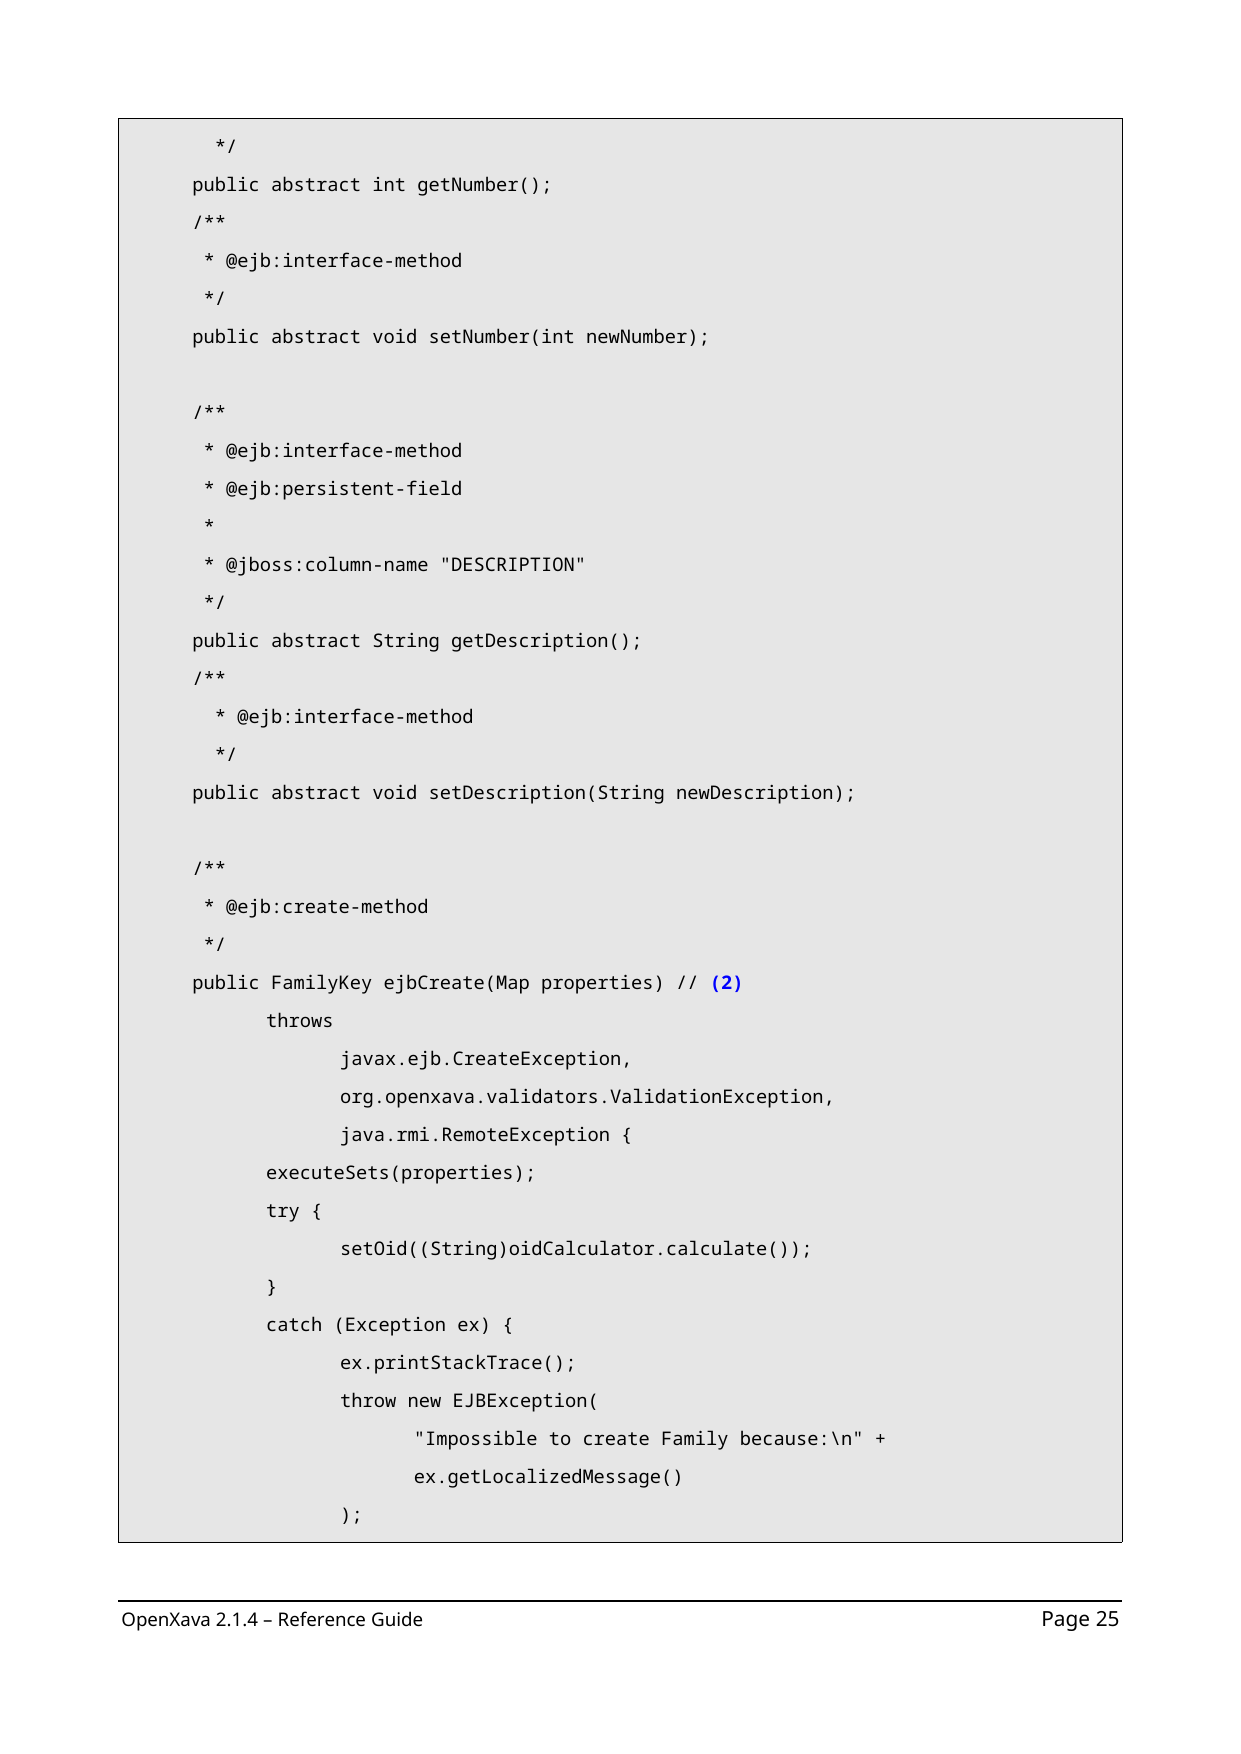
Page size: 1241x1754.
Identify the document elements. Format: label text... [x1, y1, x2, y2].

text public abstract String getDescription(); [119, 612, 1122, 650]
text } [119, 1259, 1122, 1297]
text /** [119, 194, 1122, 232]
text public abstract void setNumber(int newNumber); [119, 308, 1122, 346]
text ex.getLocalizedMessage() [119, 1449, 1122, 1487]
text * [119, 498, 1122, 536]
text javax.ejb.CreateException, [119, 1031, 1122, 1069]
text throw new EJBException( [119, 1373, 1122, 1411]
text ); [119, 1487, 1122, 1542]
text * @ejb:create-method [119, 878, 1122, 917]
text */ [119, 119, 1122, 156]
text */ [119, 917, 1122, 954]
text /** [119, 841, 1122, 878]
text * @ejb:interface-method [119, 232, 1122, 270]
text catch (Exception ex) { [119, 1297, 1122, 1335]
text try { [119, 1183, 1122, 1221]
text * @ejb:persistent-field [119, 460, 1122, 498]
text * @jboss:column-name "DESCRIPTION" [119, 536, 1122, 574]
text * @ejb:interface-method [119, 422, 1122, 460]
text /** [119, 650, 1122, 688]
text public abstract int getNumber(); [119, 156, 1122, 194]
text ex.printStackTrace(); [119, 1335, 1122, 1373]
text public abstract void setDescription(String newDescription); [119, 764, 1122, 802]
text * @ejb:interface-method [119, 688, 1122, 726]
text java.rmi.RemoteException { [119, 1107, 1122, 1145]
text */ [119, 726, 1122, 764]
text executeSets(properties); [119, 1145, 1122, 1183]
text throws [119, 993, 1122, 1031]
text org.openxava.validators.ValidationException, [119, 1069, 1122, 1107]
text */ [119, 270, 1122, 308]
text "Impossible to create Family because:\n" + [119, 1411, 1122, 1449]
text public FamilyKey ejbCreate(Map properties) // (2) [119, 954, 1122, 993]
text */ [119, 574, 1122, 612]
text /** [119, 384, 1122, 422]
text setOid((String)oidCalculator.calculate()); [119, 1221, 1122, 1259]
